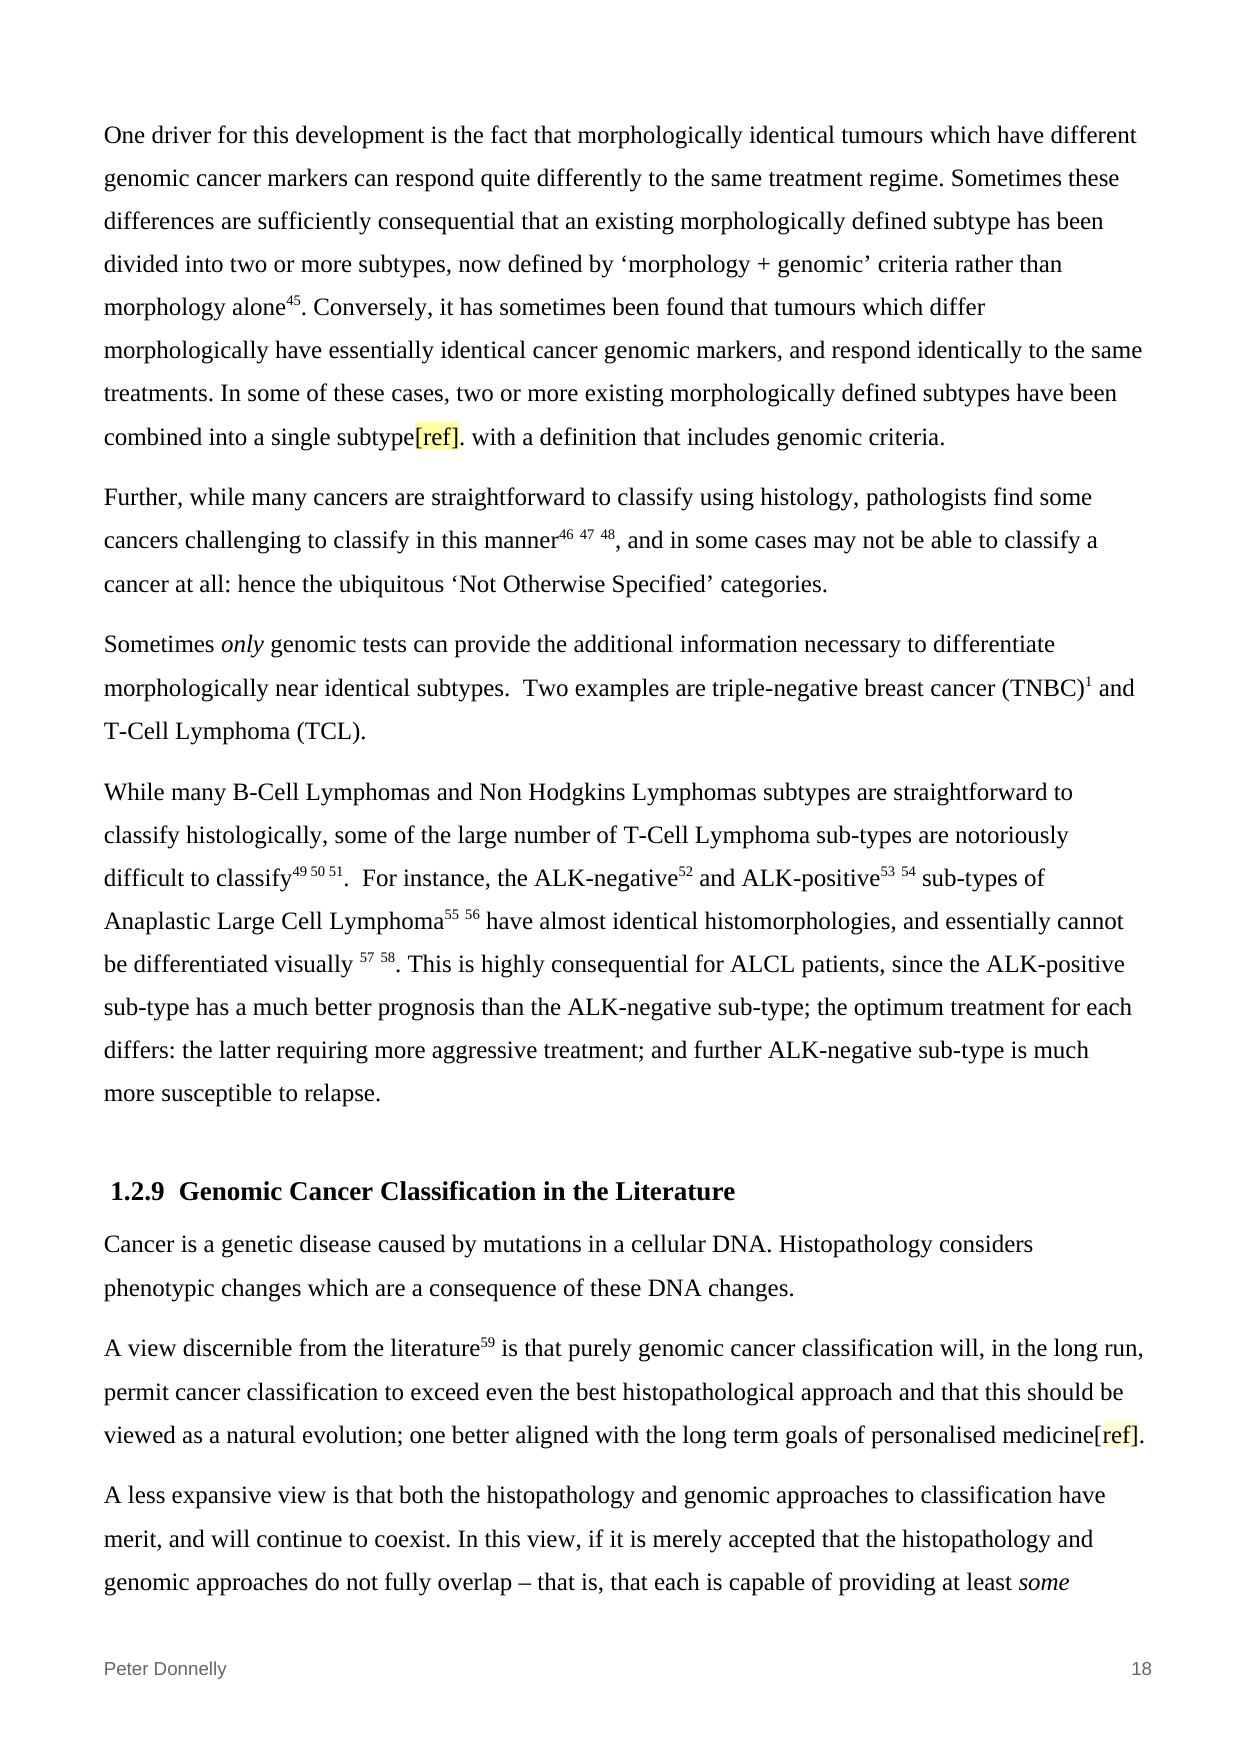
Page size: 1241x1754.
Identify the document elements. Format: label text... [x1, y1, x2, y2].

subtitle Genomic Cancer Classification in the Literature [103, 1175, 1146, 1206]
text A less expansive view is that both the histopathology and genomic approaches to classification have merit, and will continue to coexist. In this view, if it is merely accepted that the histopathology and genomic approaches do not fully overlap – that is, that each is capable of providing at least some [103, 1481, 1146, 1596]
text A view discernible from the literature is that purely genomic cancer classification will, in the long run, permit cancer classification to exceed even the best histopathological approach and that this should be viewed as a natural evolution; one better aligned with the long term goals of personalised medicine[ref]. [103, 1333, 1146, 1448]
text While many B-Cell Lymphomas and Non Hodgkins Lymphomas subtypes are straightforward to classify histologically, some of the large number of T-Cell Lymphoma sub-types are notoriously difficult to classify . For instance, the ALK-negative and ALK-positive sub-types of Anaplastic Large Cell Lymphoma have almost identical histomorphologies, and essentially cannot be differentiated visually . This is highly consequential for ALCL patients, since the ALK-positive sub-type has a much better prognosis than the ALK-negative sub-type; the optimum treatment for each differs: the latter requiring more aggressive treatment; and further ALK-negative sub-type is much more susceptible to relapse. [103, 777, 1146, 1107]
text Cancer is a genetic disease caused by mutations in a cellular DNA. Histopathology considers phenotypic changes which are a consequence of these DNA changes. [103, 1229, 1146, 1301]
text Sometimes only genomic tests can provide the additional information necessary to differentiate morphologically near identical subtypes. Two examples are triple-negative breast cancer (TNBC) and T-Cell Lymphoma (TCL). [103, 629, 1146, 744]
text Further, while many cancers are straightforward to classify using histology, pathologists find some cancers challenging to classify in this manner , and in some cases may not be able to classify a cancer at all: hence the ubiquitous ‘Not Otherwise Specified’ categories. [103, 482, 1146, 597]
text One driver for this development is the fact that morphologically identical tumours which have different genomic cancer markers can respond quite differently to the same treatment regime. Sometimes these differences are sufficiently consequential that an existing morphologically defined subtype has been divided into two or more subtypes, now defined by ‘morphology + genomic’ criteria rather than morphology alone. Conversely, it has sometimes been found that tumours which differ morphologically have essentially identical cancer genomic markers, and respond identically to the same treatments. In some of these cases, two or more existing morphologically defined subtypes have been combined into a single subtype[ref]. with a definition that includes genomic criteria. [103, 120, 1146, 450]
